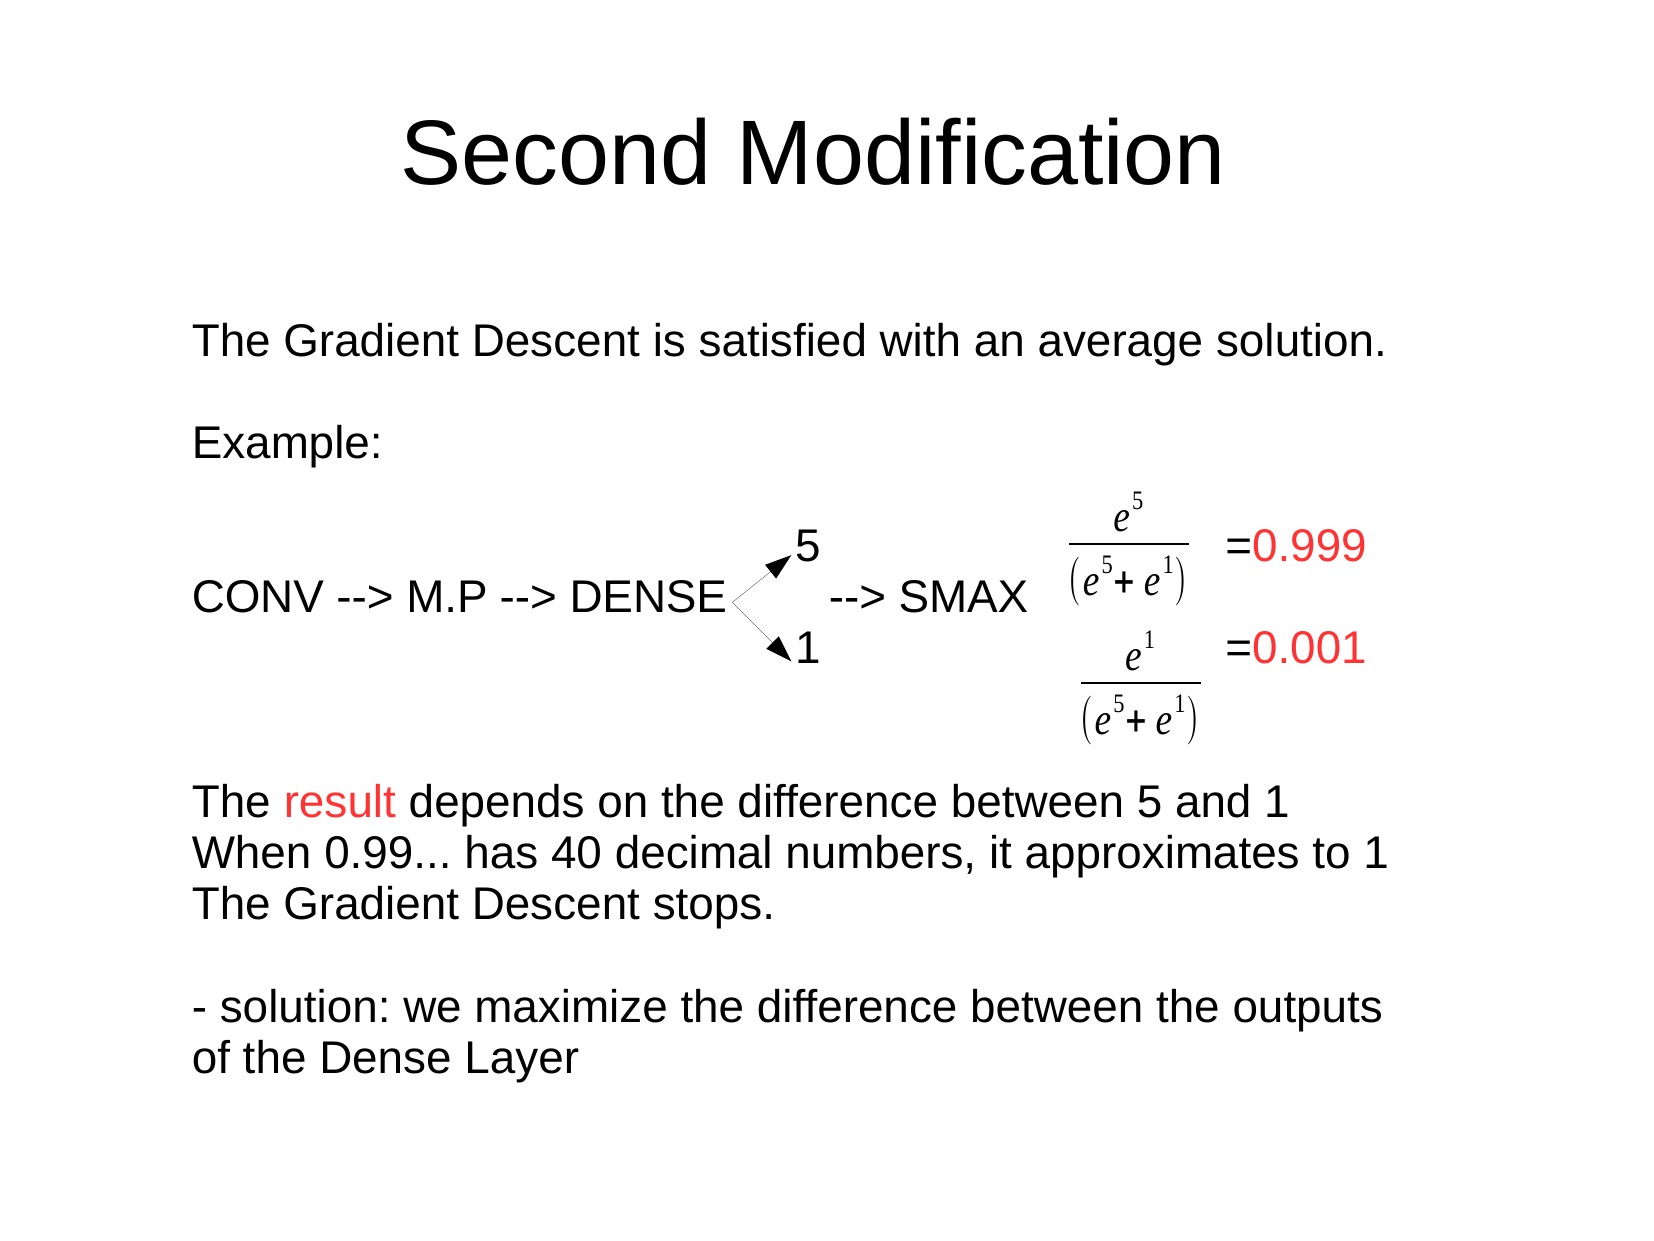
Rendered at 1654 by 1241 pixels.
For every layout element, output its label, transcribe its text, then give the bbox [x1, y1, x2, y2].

chart [1057, 484, 1199, 606]
text_box The Gradient Descent is satisfied with an average solution. Example: 5 =0.999 CONV --> M.P --> DENSE --> SMAX 1 =0.001 The result depends on the difference between 5 and 1 When 0.99... has 40 decimal numbers, it approximates to 1 The Gradient Descent stops. - solution: we maximize the difference between the outputs of the Dense Layer - Illustrate its usefulness in robotics [177, 307, 1418, 1190]
chart [1068, 623, 1211, 745]
title Second Modification [82, 49, 1571, 257]
